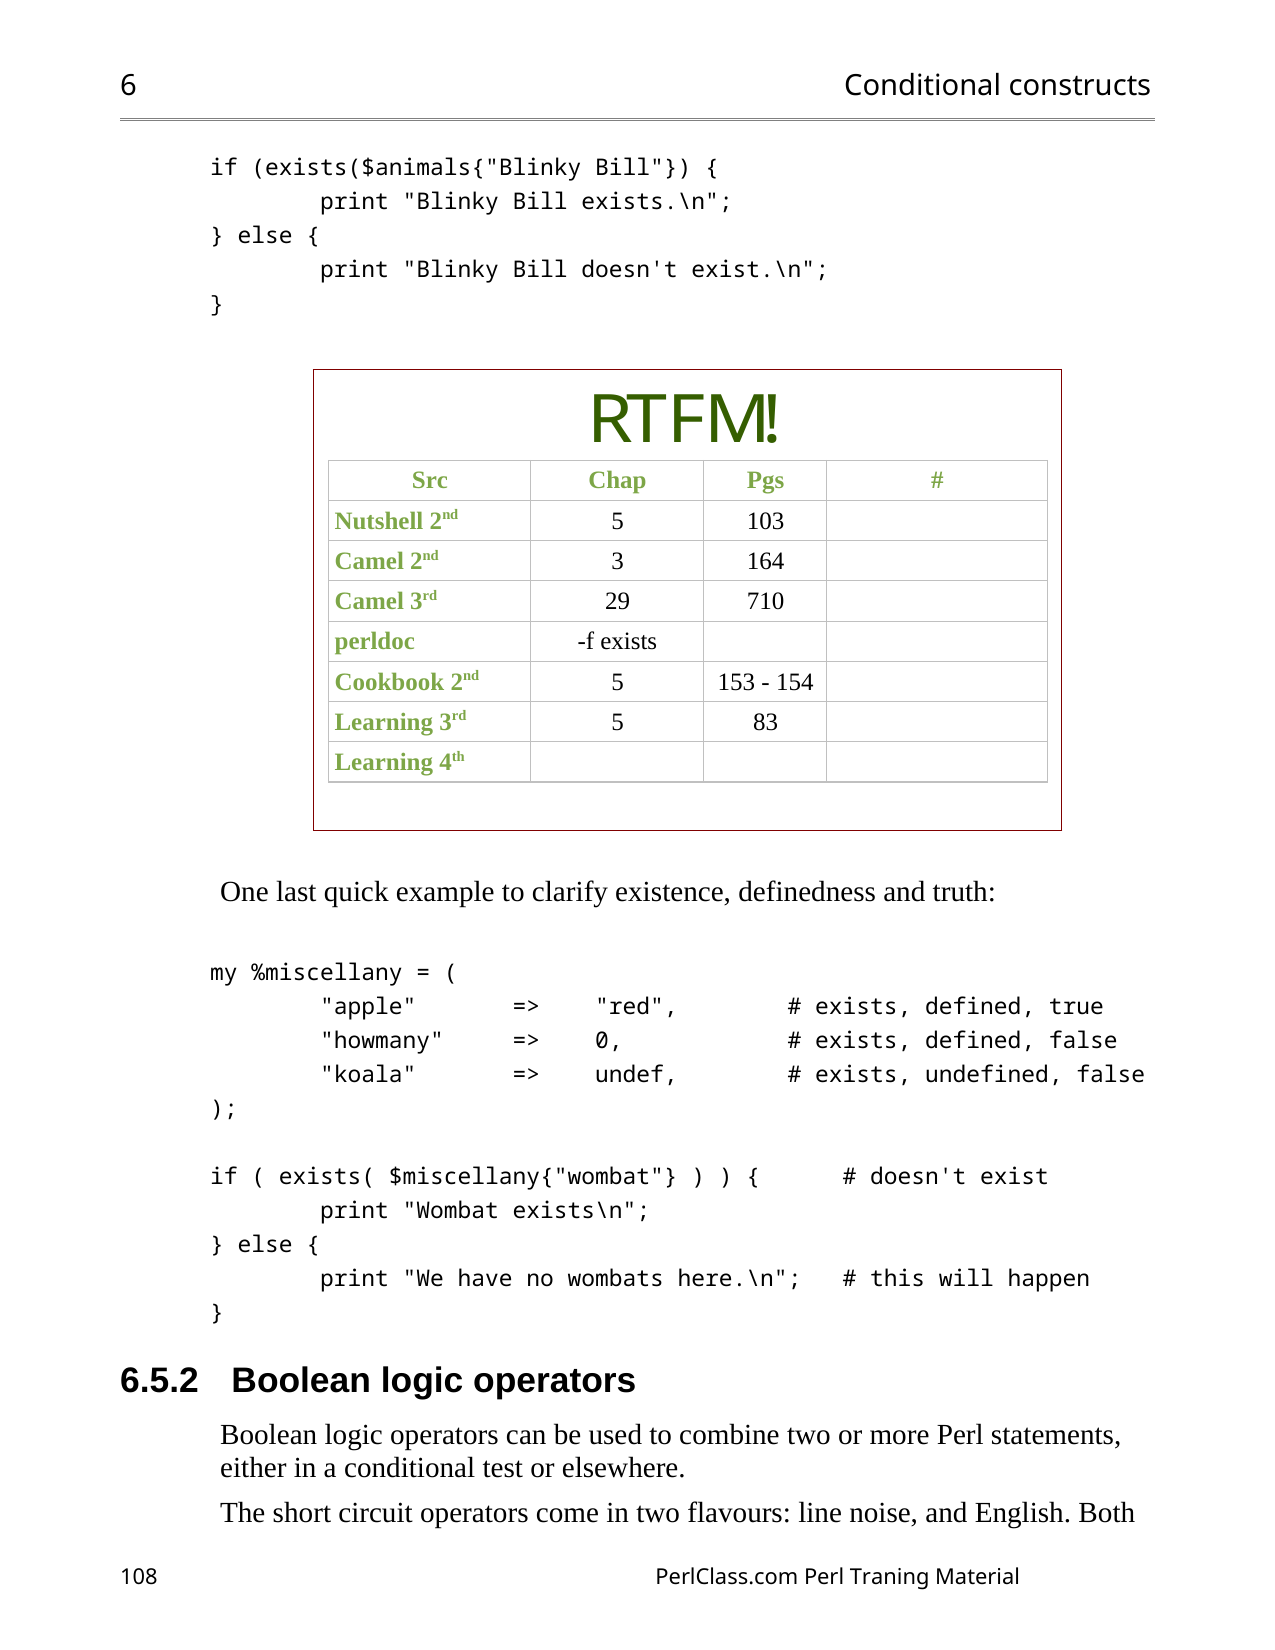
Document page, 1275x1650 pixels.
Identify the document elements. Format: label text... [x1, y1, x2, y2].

table_cell [827, 662, 1047, 701]
table_cell 5 [531, 501, 703, 540]
text "howmany" => 0, # exists, defined, false [210, 1022, 1155, 1055]
table_cell Learning 3rd [329, 702, 530, 741]
text The short circuit operators come in two flavours: line noise, and English. Both [220, 1496, 1155, 1528]
text print "Wombat exists\n"; [210, 1192, 1155, 1225]
table_cell 83 [704, 702, 826, 741]
text } else { [210, 218, 1155, 250]
text my %miscellany = ( [210, 954, 1155, 987]
table_cell [827, 581, 1047, 621]
text } [210, 1294, 1155, 1327]
table_cell [827, 742, 1047, 781]
text if (exists($animals{"Blinky Bill"}) { [210, 150, 1155, 182]
text ); [210, 1090, 1155, 1123]
table_cell 710 [704, 581, 826, 621]
text One last quick example to clarify existence, definedness and truth: [220, 876, 1155, 908]
table_header Pgs [704, 461, 826, 500]
table_cell [827, 501, 1047, 540]
table_cell 164 [704, 541, 826, 580]
text print "Blinky Bill doesn't exist.\n"; [210, 252, 1155, 284]
table_cell [827, 541, 1047, 580]
table_cell [827, 622, 1047, 661]
text if ( exists( $miscellany{"wombat"} ) ) { # doesn't exist [210, 1158, 1155, 1191]
table_cell Learning 4th [329, 742, 530, 781]
text print "We have no wombats here.\n"; # this will happen [210, 1260, 1155, 1293]
table_cell Camel 3rd [329, 581, 530, 621]
table_header Chap [531, 461, 703, 500]
table_cell 5 [531, 662, 703, 701]
table_header Src [329, 461, 530, 500]
text } [210, 286, 1155, 318]
table_cell [531, 742, 703, 781]
text print "Blinky Bill exists.\n"; [210, 184, 1155, 216]
table_cell 3 [531, 541, 703, 580]
table_cell 103 [704, 501, 826, 540]
table_cell 29 [531, 581, 703, 621]
text "koala" => undef, # exists, undefined, false [210, 1056, 1155, 1089]
table_cell Nutshell 2nd [329, 501, 530, 540]
table_header # [827, 461, 1047, 500]
table_cell perldoc [329, 622, 530, 661]
table_cell -f exists [531, 622, 703, 661]
table_cell 5 [531, 702, 703, 741]
table_cell [704, 622, 826, 661]
table_cell [704, 742, 826, 781]
table_cell [827, 702, 1047, 741]
subtitle Boolean logic operators [120, 1354, 1155, 1400]
table_cell 153 - 154 [704, 662, 826, 701]
table_cell Camel 2nd [329, 541, 530, 580]
table_cell Cookbook 2nd [329, 662, 530, 701]
text "apple" => "red", # exists, defined, true [210, 988, 1155, 1021]
text Boolean logic operators can be used to combine two or more Perl statements, either in a conditional test or elsewhere. [220, 1418, 1155, 1483]
text } else { [210, 1226, 1155, 1259]
